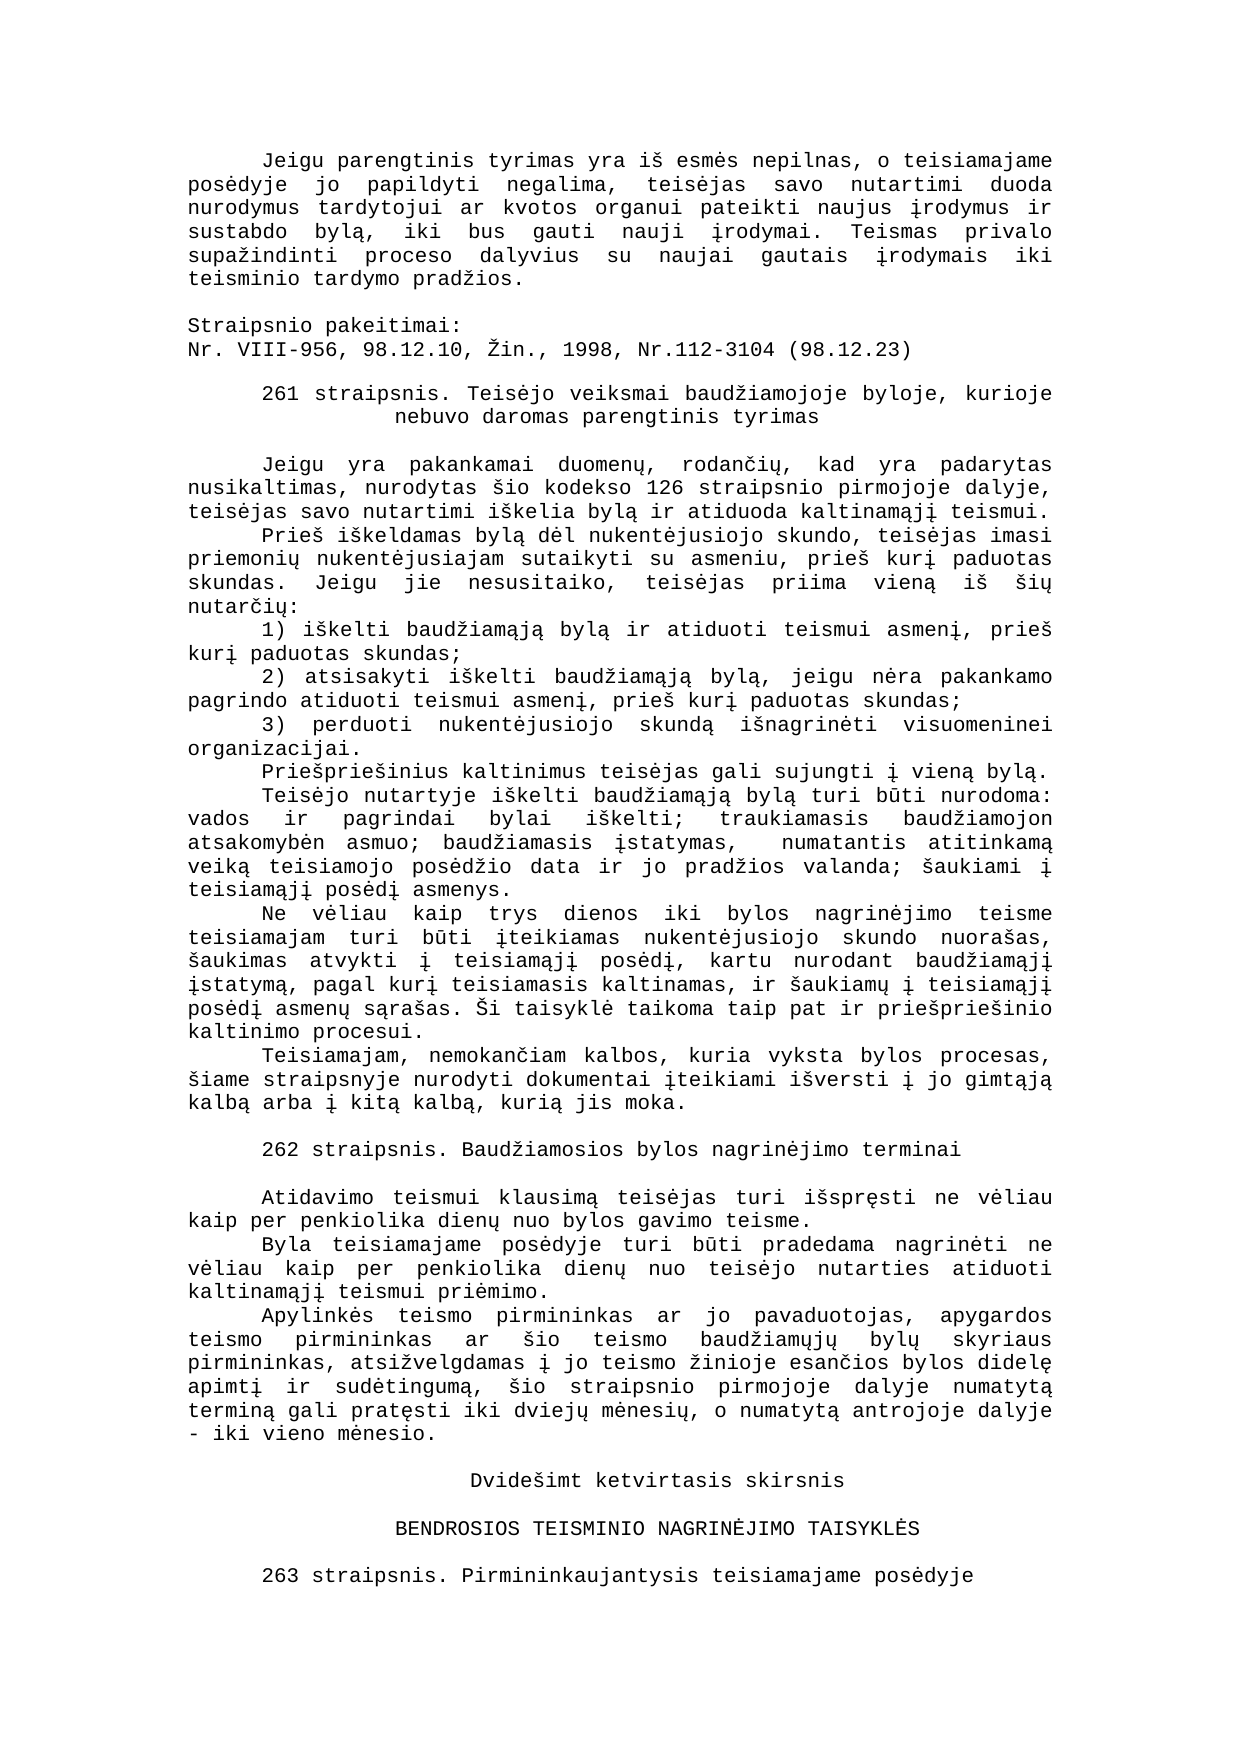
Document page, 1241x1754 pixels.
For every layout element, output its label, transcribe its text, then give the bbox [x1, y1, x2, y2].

text Ne vėliau kaip trys dienos iki bylos nagrinėjimo teisme teisiamajam turi būti įteikiamas nukentėjusiojo skundo nuorašas, šaukimas atvykti į teisiamąjį posėdį, kartu nurodant baudžiamąjį įstatymą, pagal kurį teisiamasis kaltinamas, ir šaukiamų į teisiamąjį posėdį asmenų sąrašas. Ši taisyklė taikoma taip pat ir priešpriešinio kaltinimo procesui. [187, 903, 1053, 1045]
text Teisiamajam, nemokančiam kalbos, kuria vyksta bylos procesas, šiame straipsnyje nurodyti dokumentai įteikiami išversti į jo gimtąją kalbą arba į kitą kalbą, kurią jis moka. [187, 1045, 1053, 1116]
text Teisėjo nutartyje iškelti baudžiamąją bylą turi būti nurodoma: vados ir pagrindai bylai iškelti; traukiamasis baudžiamojon atsakomybėn asmuo; baudžiamasis įstatymas, numatantis atitinkamą veiką teisiamojo posėdžio data ir jo pradžios valanda; šaukiami į teisiamąjį posėdį asmenys. [187, 785, 1053, 903]
text Jeigu parengtinis tyrimas yra iš esmės nepilnas, o teisiamajame posėdyje jo papildyti negalima, teisėjas savo nutartimi duoda nurodymus tardytojui ar kvotos organui pateikti naujus įrodymus ir sustabdo bylą, iki bus gauti nauji įrodymai. Teismas privalo supažindinti proceso dalyvius su naujai gautais įrodymais iki teisminio tardymo pradžios. [187, 150, 1053, 292]
text Priešpriešinius kaltinimus teisėjas gali sujungti į vieną bylą. [187, 761, 1053, 785]
text 262 straipsnis. Baudžiamosios bylos nagrinėjimo terminai [187, 1139, 1053, 1163]
text Dvidešimt ketvirtasis skirsnis [187, 1471, 1053, 1494]
text Atidavimo teismui klausimą teisėjas turi išspręsti ne vėliau kaip per penkiolika dienų nuo bylos gavimo teisme. [187, 1187, 1053, 1234]
text Prieš iškeldamas bylą dėl nukentėjusiojo skundo, teisėjas imasi priemonių nukentėjusiajam sutaikyti su asmeniu, prieš kurį paduotas skundas. Jeigu jie nesusitaiko, teisėjas priima vieną iš šių nutarčių: [187, 525, 1053, 619]
text BENDROSIOS TEISMINIO NAGRINĖJIMO TAISYKLĖS [187, 1518, 1053, 1541]
text Apylinkės teismo pirmininkas ar jo pavaduotojas, apygardos teismo pirmininkas ar šio teismo baudžiamųjų bylų skyriaus pirmininkas, atsižvelgdamas į jo teismo žinioje esančios bylos didelę apimtį ir sudėtingumą, šio straipsnio pirmojoje dalyje numatytą terminą gali pratęsti iki dviejų mėnesių, o numatytą antrojoje dalyje - iki vieno mėnesio. [187, 1305, 1053, 1447]
text 261 straipsnis. Teisėjo veiksmai baudžiamojoje byloje, kurioje nebuvo daromas parengtinis tyrimas [261, 383, 1053, 430]
text 263 straipsnis. Pirmininkaujantysis teisiamajame posėdyje [187, 1565, 1053, 1589]
text 2) atsisakyti iškelti baudžiamąją bylą, jeigu nėra pakankamo pagrindo atiduoti teismui asmenį, prieš kurį paduotas skundas; [187, 667, 1053, 714]
text Nr. VIII-956, 98.12.10, Žin., 1998, Nr.112-3104 (98.12.23) [187, 339, 1053, 363]
text Straipsnio pakeitimai: [187, 316, 1053, 339]
text Jeigu yra pakankamai duomenų, rodančių, kad yra padarytas nusikaltimas, nurodytas šio kodekso 126 straipsnio pirmojoje dalyje, teisėjas savo nutartimi iškelia bylą ir atiduoda kaltinamąjį teismui. [187, 454, 1053, 525]
text 1) iškelti baudžiamąją bylą ir atiduoti teismui asmenį, prieš kurį paduotas skundas; [187, 619, 1053, 667]
text Byla teisiamajame posėdyje turi būti pradedama nagrinėti ne vėliau kaip per penkiolika dienų nuo teisėjo nutarties atiduoti kaltinamąjį teismui priėmimo. [187, 1234, 1053, 1305]
text 3) perduoti nukentėjusiojo skundą išnagrinėti visuomeninei organizacijai. [187, 714, 1053, 761]
